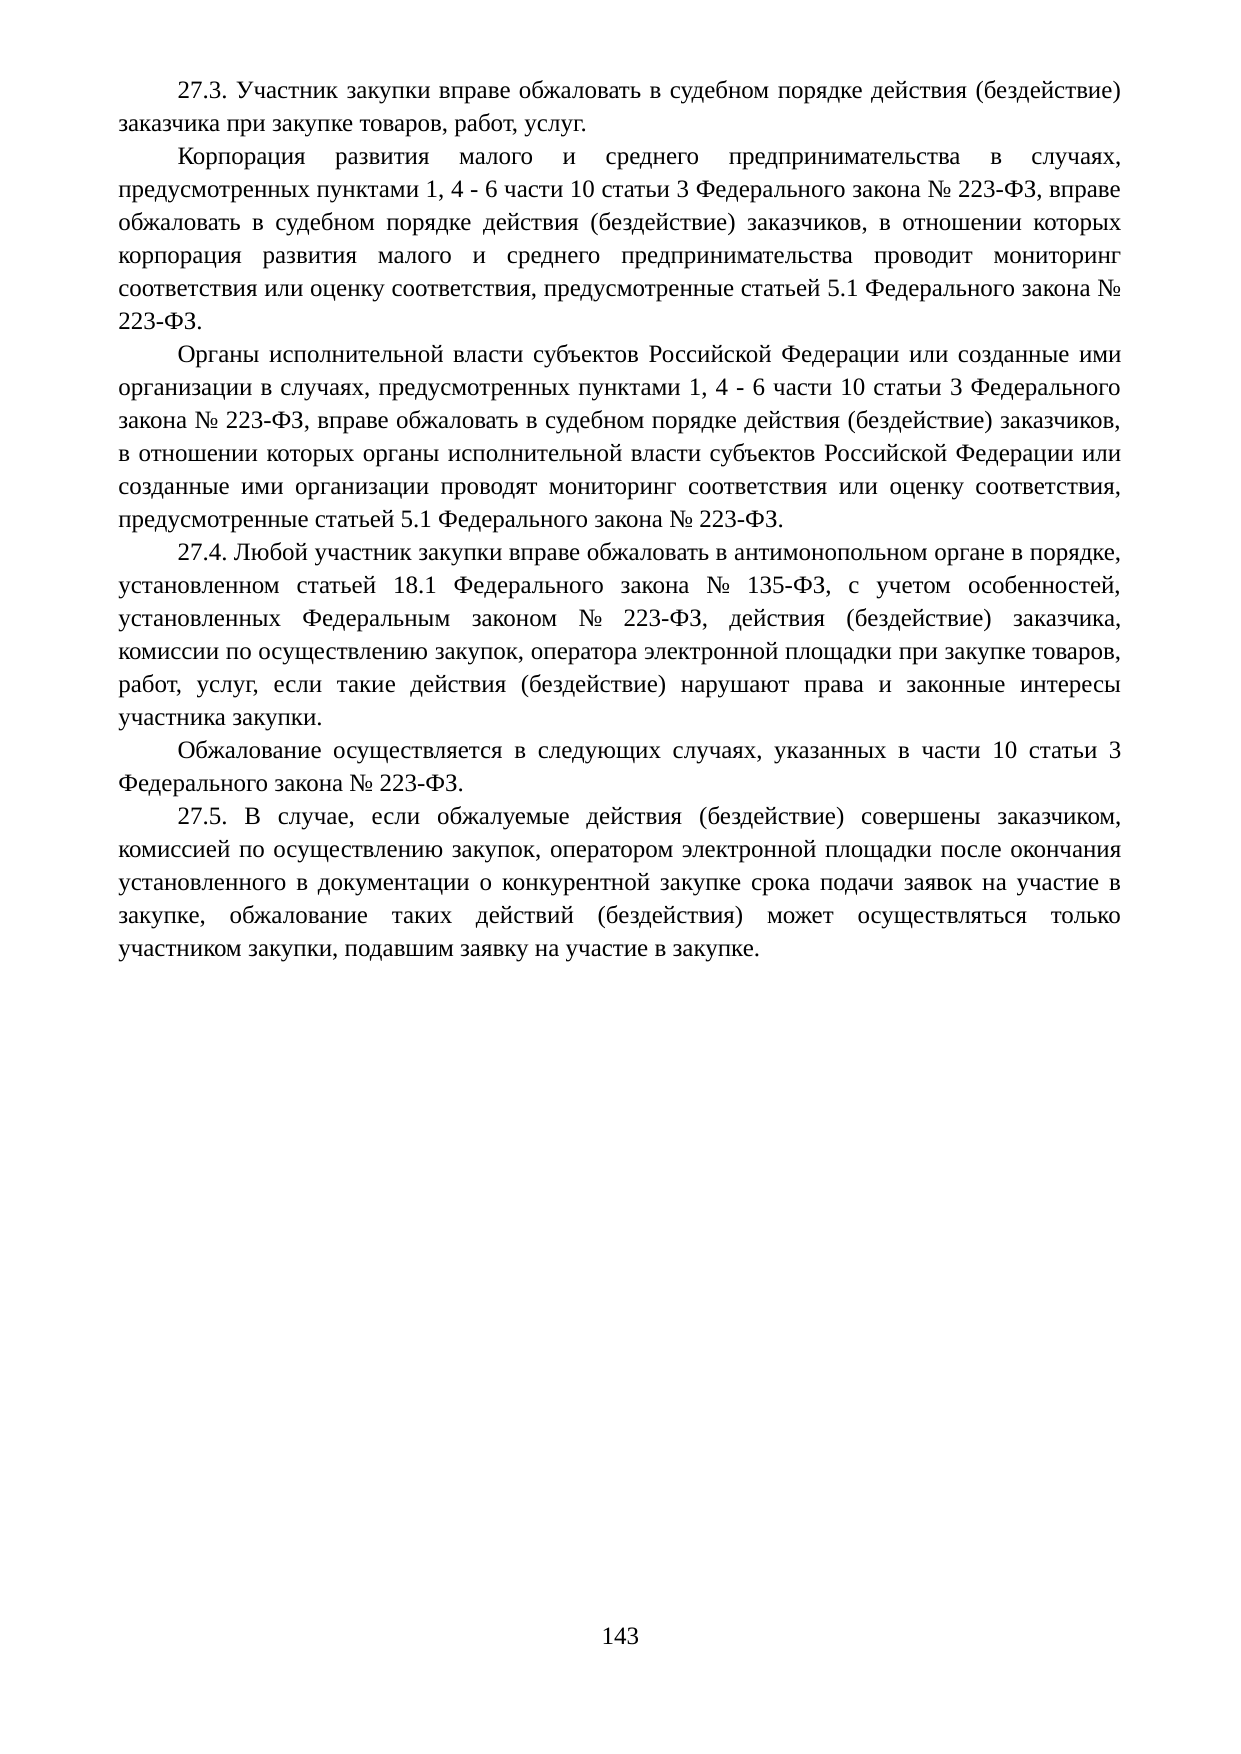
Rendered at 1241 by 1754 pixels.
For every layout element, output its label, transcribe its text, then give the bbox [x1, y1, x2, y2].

text Органы исполнительной власти субъектов Российской Федерации или созданные ими организации в случаях, предусмотренных пунктами 1, 4 - 6 части 10 статьи 3 Федерального закона № 223-ФЗ, вправе обжаловать в судебном порядке действия (бездействие) заказчиков, в отношении которых органы исполнительной власти субъектов Российской Федерации или созданные ими организации проводят мониторинг соответствия или оценку соответствия, предусмотренные статьей 5.1 Федерального закона № 223-ФЗ. [118, 339, 1122, 533]
text 27.3. Участник закупки вправе обжаловать в судебном порядке действия (бездействие) заказчика при закупке товаров, работ, услуг. [118, 75, 1122, 137]
text Корпорация развития малого и среднего предпринимательства в случаях, предусмотренных пунктами 1, 4 - 6 части 10 статьи 3 Федерального закона № 223-ФЗ, вправе обжаловать в судебном порядке действия (бездействие) заказчиков, в отношении которых корпорация развития малого и среднего предпринимательства проводит мониторинг соответствия или оценку соответствия, предусмотренные статьей 5.1 Федерального закона № 223-ФЗ. [118, 141, 1122, 335]
text 27.4. Любой участник закупки вправе обжаловать в антимонопольном органе в порядке, установленном статьей 18.1 Федерального закона № 135-ФЗ, с учетом особенностей, установленных Федеральным законом № 223-ФЗ, действия (бездействие) заказчика, комиссии по осуществлению закупок, оператора электронной площадки при закупке товаров, работ, услуг, если такие действия (бездействие) нарушают права и законные интересы участника закупки. [118, 537, 1122, 731]
text Обжалование осуществляется в следующих случаях, указанных в части 10 статьи 3 Федерального закона № 223-ФЗ. [118, 735, 1122, 797]
text 27.5. В случае, если обжалуемые действия (бездействие) совершены заказчиком, комиссией по осуществлению закупок, оператором электронной площадки после окончания установленного в документации о конкурентной закупке срока подачи заявок на участие в закупке, обжалование таких действий (бездействия) может осуществляться только участником закупки, подавшим заявку на участие в закупке. [118, 801, 1122, 962]
